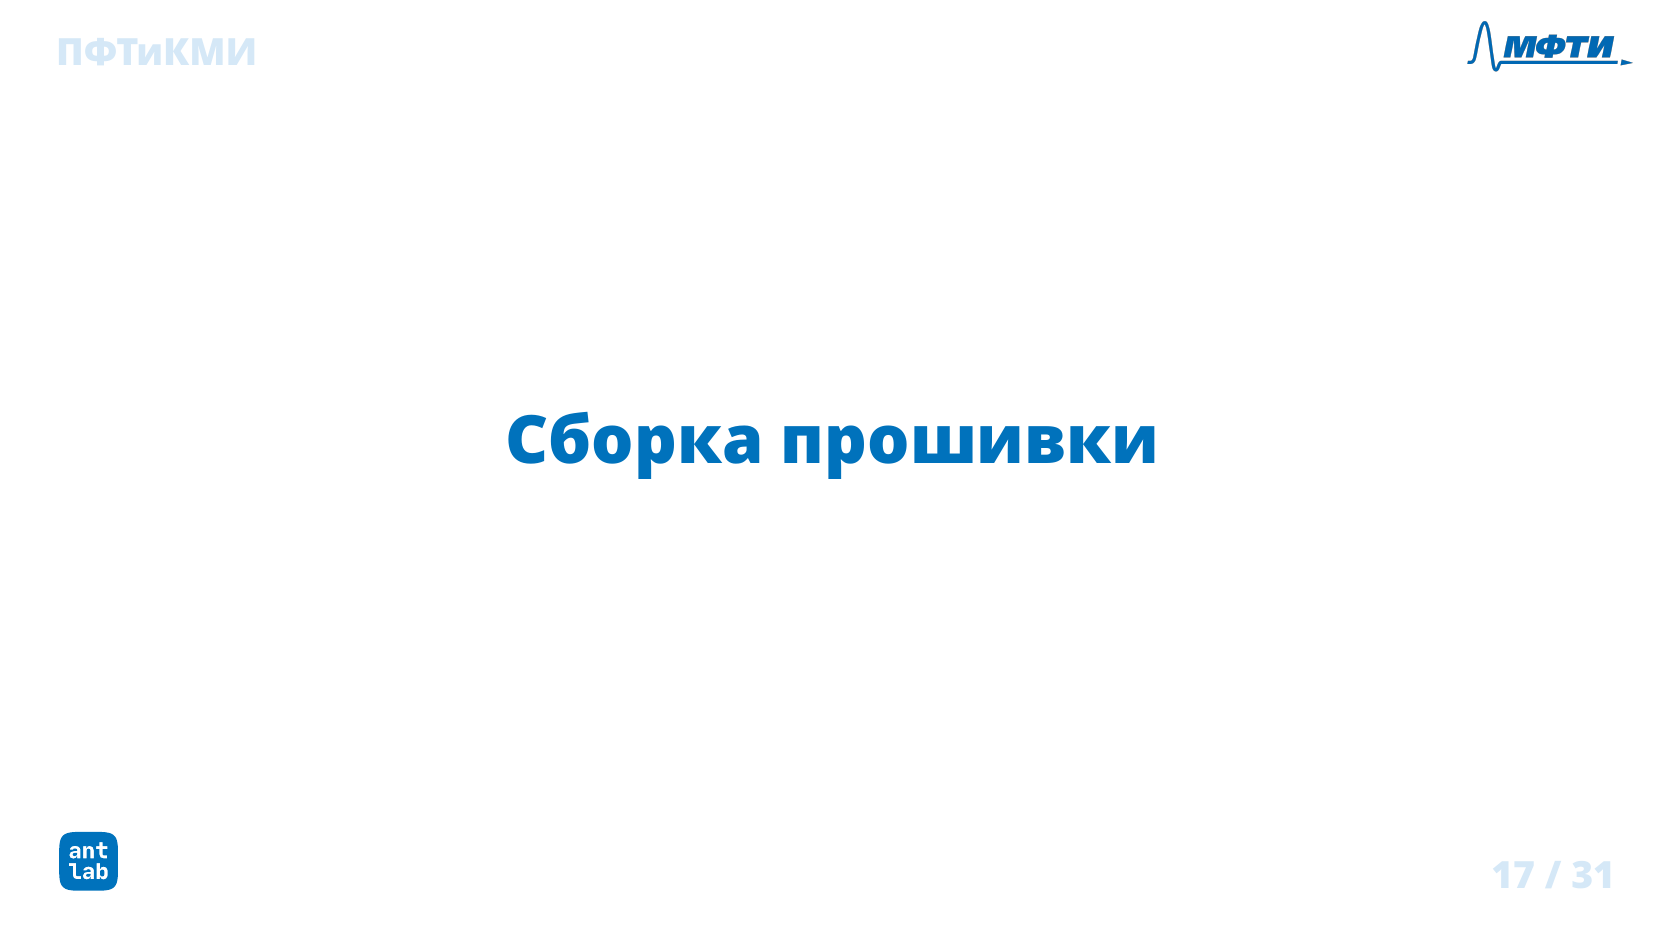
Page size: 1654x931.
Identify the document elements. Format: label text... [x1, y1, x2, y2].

picture [1446, 0, 1654, 93]
title Сборка прошивки [88, 359, 1577, 515]
